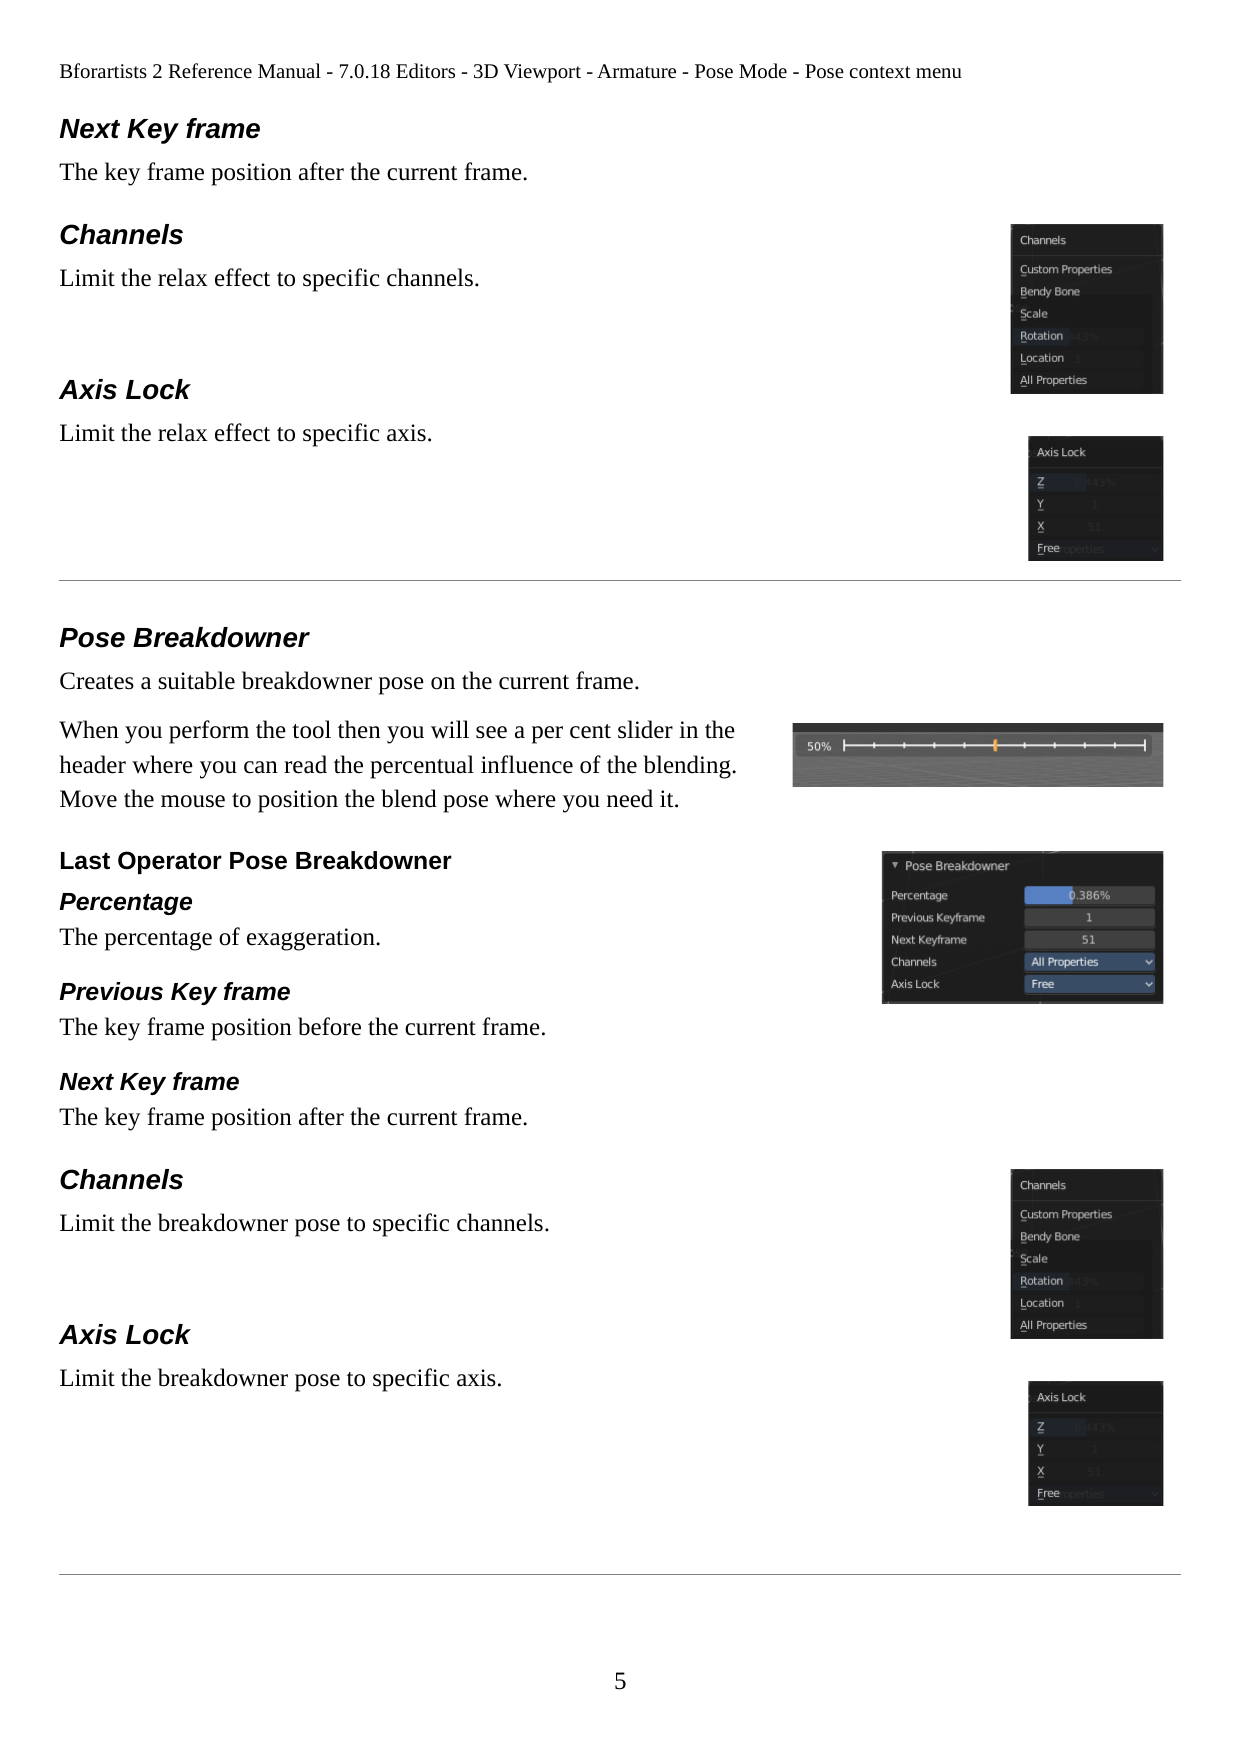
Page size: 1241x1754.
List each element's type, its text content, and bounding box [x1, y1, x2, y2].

subtitle Axis Lock [59, 373, 1181, 405]
text Creates a suitable breakdowner pose on the current frame. [59, 666, 1181, 695]
picture [1028, 436, 1164, 561]
subtitle Channels [59, 218, 1181, 250]
text Limit the relax effect to specific channels. [59, 263, 1010, 292]
picture [792, 723, 1164, 787]
picture [1010, 224, 1164, 394]
subtitle Pose Breakdowner [59, 622, 1181, 654]
text The key frame position after the current frame. [59, 157, 1181, 186]
text Limit the breakdowner pose to specific channels. [59, 1208, 1010, 1236]
text Limit the relax effect to specific axis. [59, 418, 1181, 447]
picture [1028, 1381, 1164, 1506]
subtitle Next Key frame [59, 113, 1181, 144]
picture [881, 851, 1164, 1004]
text The key frame position before the current frame. [59, 1012, 1181, 1040]
subtitle Channels [59, 1163, 1181, 1195]
subtitle Next Key frame [59, 1067, 1181, 1096]
text When you perform the tool then you will see a per cent slider in the header where you can read the percentual influence of the blending. Move the mouse to position the blend pose where you need it. [59, 715, 1181, 813]
subtitle Percentage [59, 887, 881, 915]
text The key frame position after the current frame. [59, 1102, 1181, 1131]
subtitle Axis Lock [59, 1318, 1181, 1350]
subtitle [1164, 887, 1181, 915]
picture [1010, 1169, 1164, 1339]
text Limit the breakdowner pose to specific axis. [59, 1363, 1181, 1391]
text The percentage of exaggeration. [59, 922, 881, 950]
subtitle Last Operator Pose Breakdowner [59, 846, 1181, 874]
subtitle Previous Key frame [59, 977, 1181, 1005]
